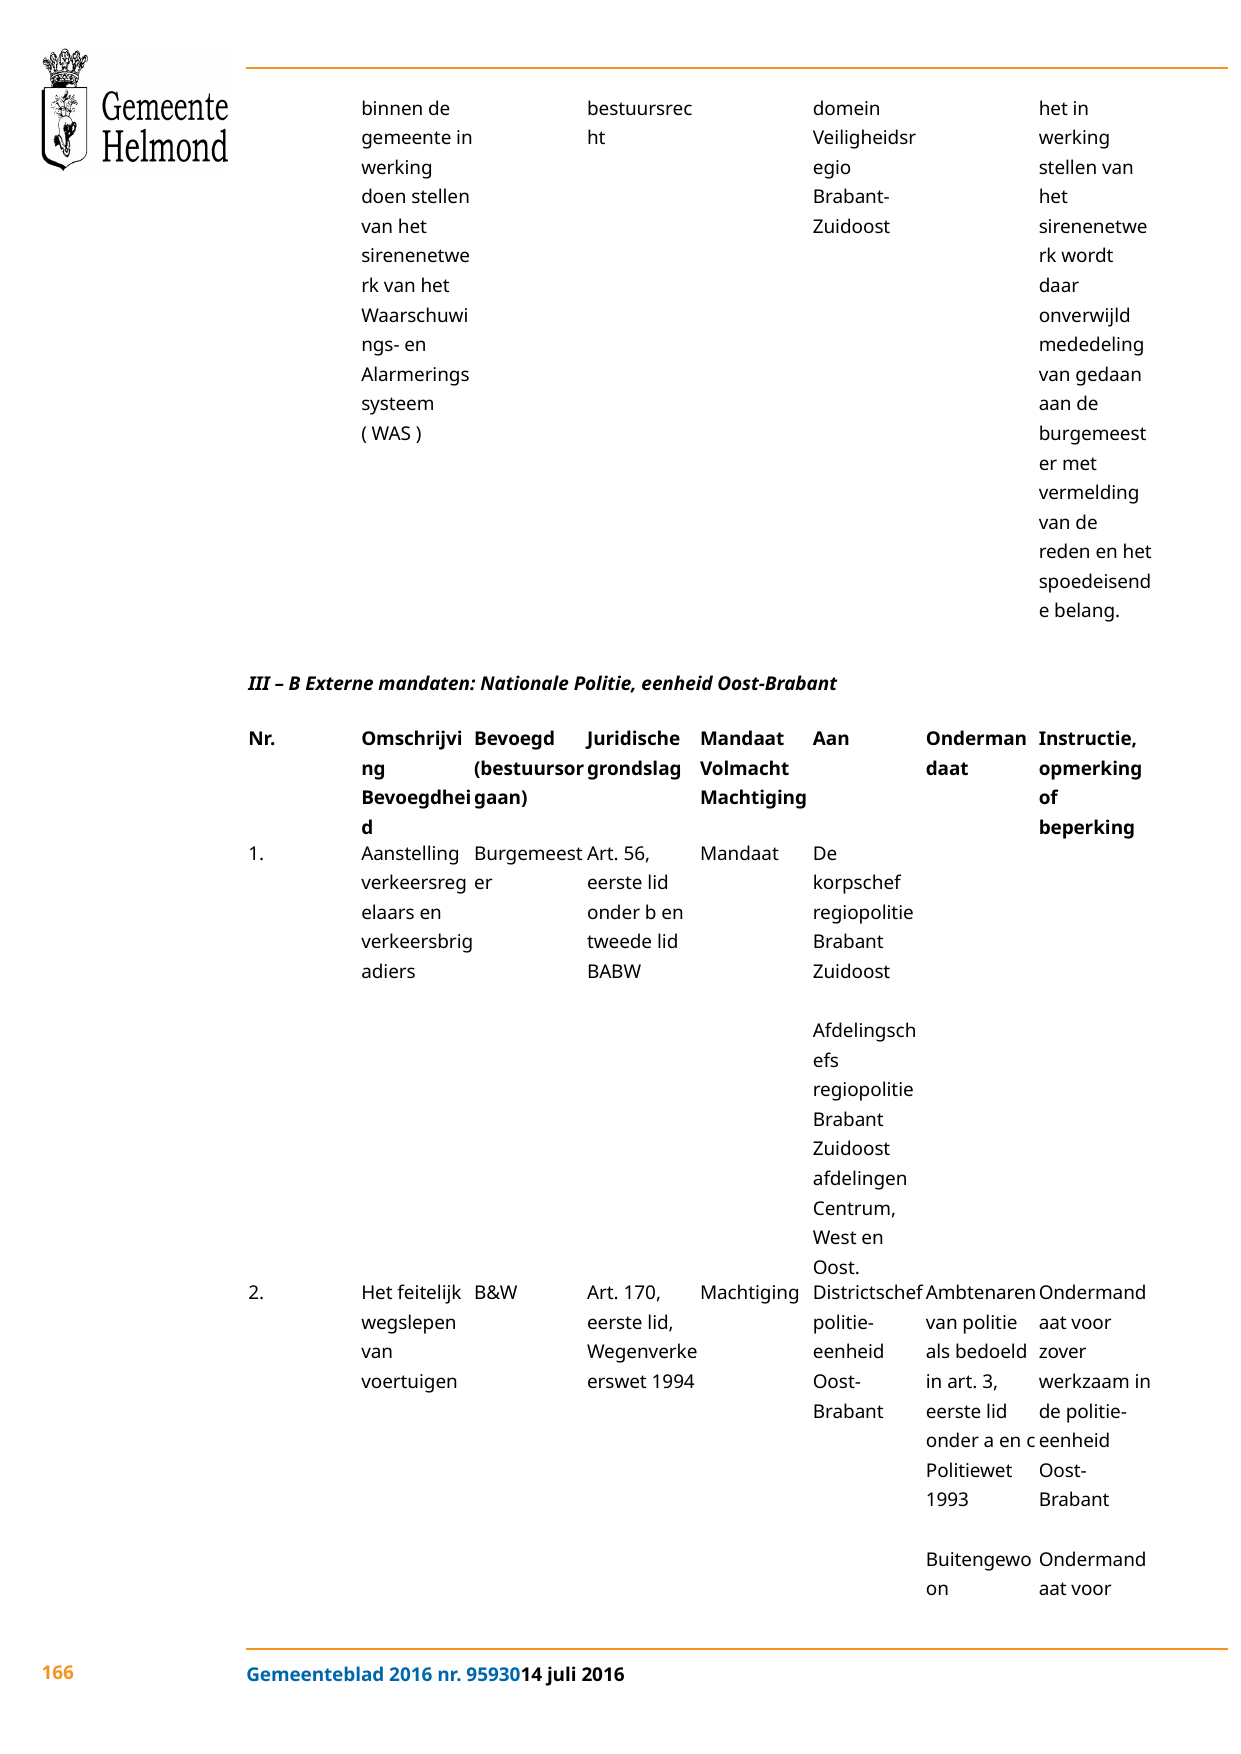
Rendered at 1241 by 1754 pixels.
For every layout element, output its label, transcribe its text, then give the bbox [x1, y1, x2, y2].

table_cell Ondermandaat voor zover werkzaam in de politie-eenheid Oost-Brabant Ondermandaat voor [1039, 1280, 1152, 1601]
table_cell [1039, 840, 1152, 1279]
table_header Juridische grondslag [587, 725, 700, 840]
table_header Ondermandaat [926, 725, 1038, 840]
table_cell De korpschef regiopolitie Brabant Zuidoost Afdelingschefs regiopolitie Brabant Zuidoost afdelingen Centrum, West en Oost. [813, 840, 926, 1279]
table_cell B&W [474, 1280, 587, 1601]
table_cell Het feitelijk wegslepen van voertuigen [361, 1280, 474, 1601]
table_cell bestuursrecht [587, 95, 700, 623]
table_cell [248, 95, 361, 623]
table_cell [474, 95, 587, 623]
table_cell [926, 95, 1038, 623]
table_cell domein Veiligheidsregio Brabant-Zuidoost [813, 95, 926, 623]
table_cell Aanstelling verkeersregelaars en verkeersbrigadiers [361, 840, 474, 1279]
table_cell [926, 840, 1038, 1279]
table_header Nr. [248, 725, 361, 840]
table_header Instructie, opmerking of beperking [1039, 725, 1152, 840]
table_cell 1. [248, 840, 361, 1279]
table_cell Burgemeester [474, 840, 587, 1279]
table_cell Districtschef politie-eenheid Oost-Brabant [813, 1280, 926, 1601]
table_header Mandaat Volmacht Machtiging [700, 725, 813, 840]
table_header Bevoegd (bestuursorgaan) [474, 725, 587, 840]
table_cell [700, 95, 813, 623]
table_cell binnen de gemeente in werking doen stellen van het sirenenetwerk van het Waarschuwings- en Alarmeringssysteem ( WAS ) [361, 95, 474, 623]
table_cell 2. [248, 1280, 361, 1601]
table_header Omschrijving Bevoegdheid [361, 725, 474, 840]
table_cell Machtiging [700, 1280, 813, 1601]
table_cell Mandaat [700, 840, 813, 1279]
picture [41, 47, 231, 172]
table_cell Ambtenaren van politie als bedoeld in art. 3, eerste lid onder a en c Politiewet 1993 Buitengewoon [926, 1280, 1038, 1601]
text III – B Externe mandaten: Nationale Politie, eenheid Oost-Brabant [248, 670, 1152, 696]
table_cell Art. 56, eerste lid onder b en tweede lid BABW [587, 840, 700, 1279]
table_cell Art. 170, eerste lid, Wegenverkeerswet 1994 [587, 1280, 700, 1601]
table_cell het in werking stellen van het sirenenetwerk wordt daar onverwijld mededeling van gedaan aan de burgemeester met vermelding van de reden en het spoedeisende belang. [1039, 95, 1152, 623]
table_header Aan [813, 725, 926, 840]
